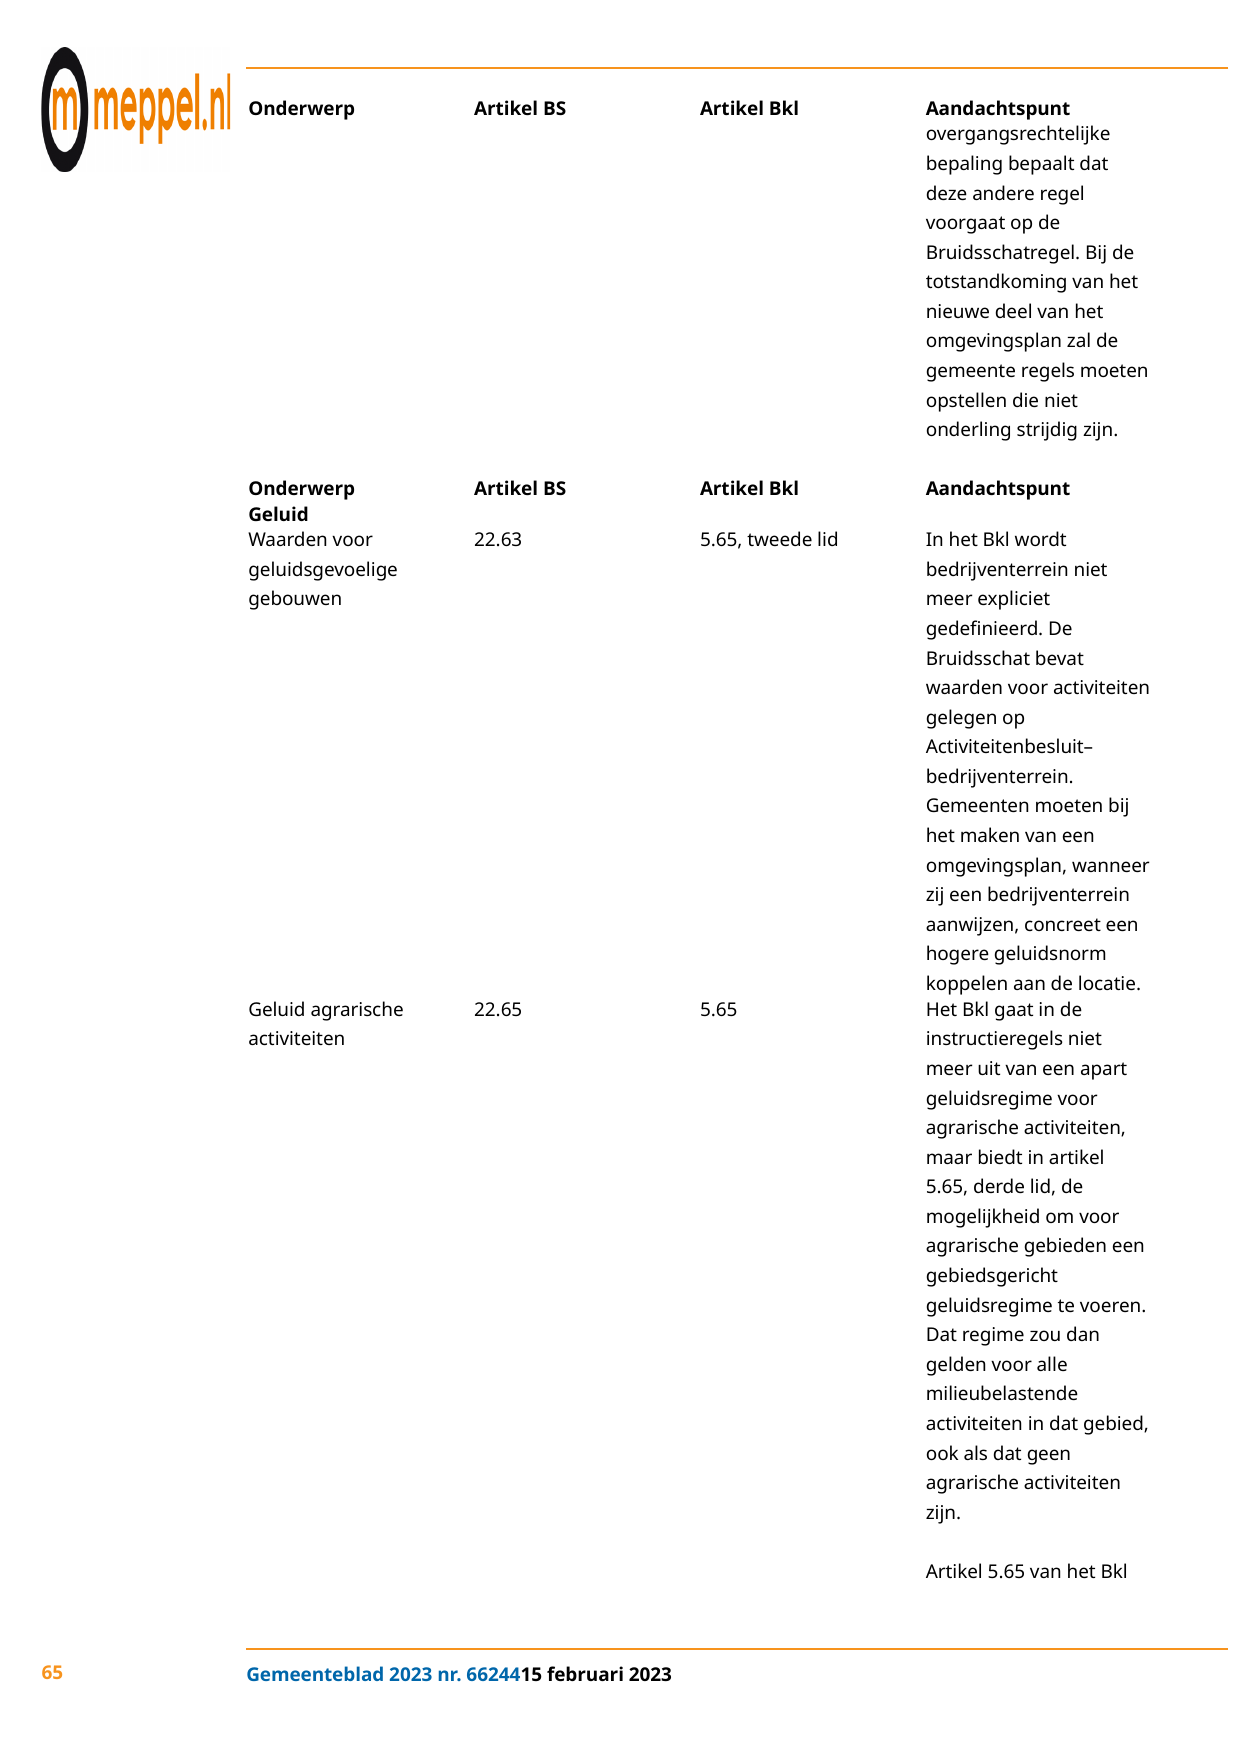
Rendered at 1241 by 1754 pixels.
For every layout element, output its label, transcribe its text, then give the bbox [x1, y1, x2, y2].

table_header Artikel BS [474, 475, 700, 501]
table_cell - [700, 121, 926, 442]
table_header Artikel Bkl [700, 95, 926, 121]
picture [41, 47, 231, 172]
table_cell [474, 501, 1152, 526]
table_cell [248, 121, 474, 442]
table_cell Het Bkl gaat in de instructieregels niet meer uit van een apart geluidsregime voor agrarische activiteiten, maar biedt in artikel 5.65, derde lid, de mogelijkheid om voor agrarische gebieden een gebiedsgericht geluidsregime te voeren. Dat regime zou dan gelden voor alle milieubelastende activiteiten in dat gebied, ook als dat geen agrarische activiteiten zijn. Artikel 5.65 van het Bkl [926, 996, 1152, 1584]
table_cell In het Bkl wordt bedrijventerrein niet meer expliciet gedefinieerd. De Bruidsschat bevat waarden voor activiteiten gelegen op Activiteitenbesluit–bedrijventerrein. Gemeenten moeten bij het maken van een omgevingsplan, wanneer zij een bedrijventerrein aanwijzen, concreet een hogere geluidsnorm koppelen aan de locatie. [926, 526, 1152, 996]
table_header Onderwerp [248, 475, 474, 501]
table_cell [474, 121, 700, 442]
table_header Artikel BS [474, 95, 700, 121]
table_cell 5.65, tweede lid [700, 526, 926, 996]
table_cell overgangsrechtelijke bepaling bepaalt dat deze andere regel voorgaat op de Bruidsschatregel. Bij de totstandkoming van het nieuwe deel van het omgevingsplan zal de gemeente regels moeten opstellen die niet onderling strijdig zijn. [926, 121, 1152, 442]
table_cell 5.65 [700, 996, 926, 1584]
table_cell 22.65 [474, 996, 700, 1584]
table_cell Geluid agrarische activiteiten [248, 996, 474, 1584]
table_cell Waarden voor geluidsgevoelige gebouwen [248, 526, 474, 996]
table_header Artikel Bkl [700, 475, 926, 501]
table_header Aandachtspunt [926, 475, 1152, 501]
table_cell Geluid [248, 501, 474, 526]
table_cell 22.63 [474, 526, 700, 996]
table_header Onderwerp [248, 95, 474, 121]
table_header Aandachtspunt [926, 95, 1152, 121]
